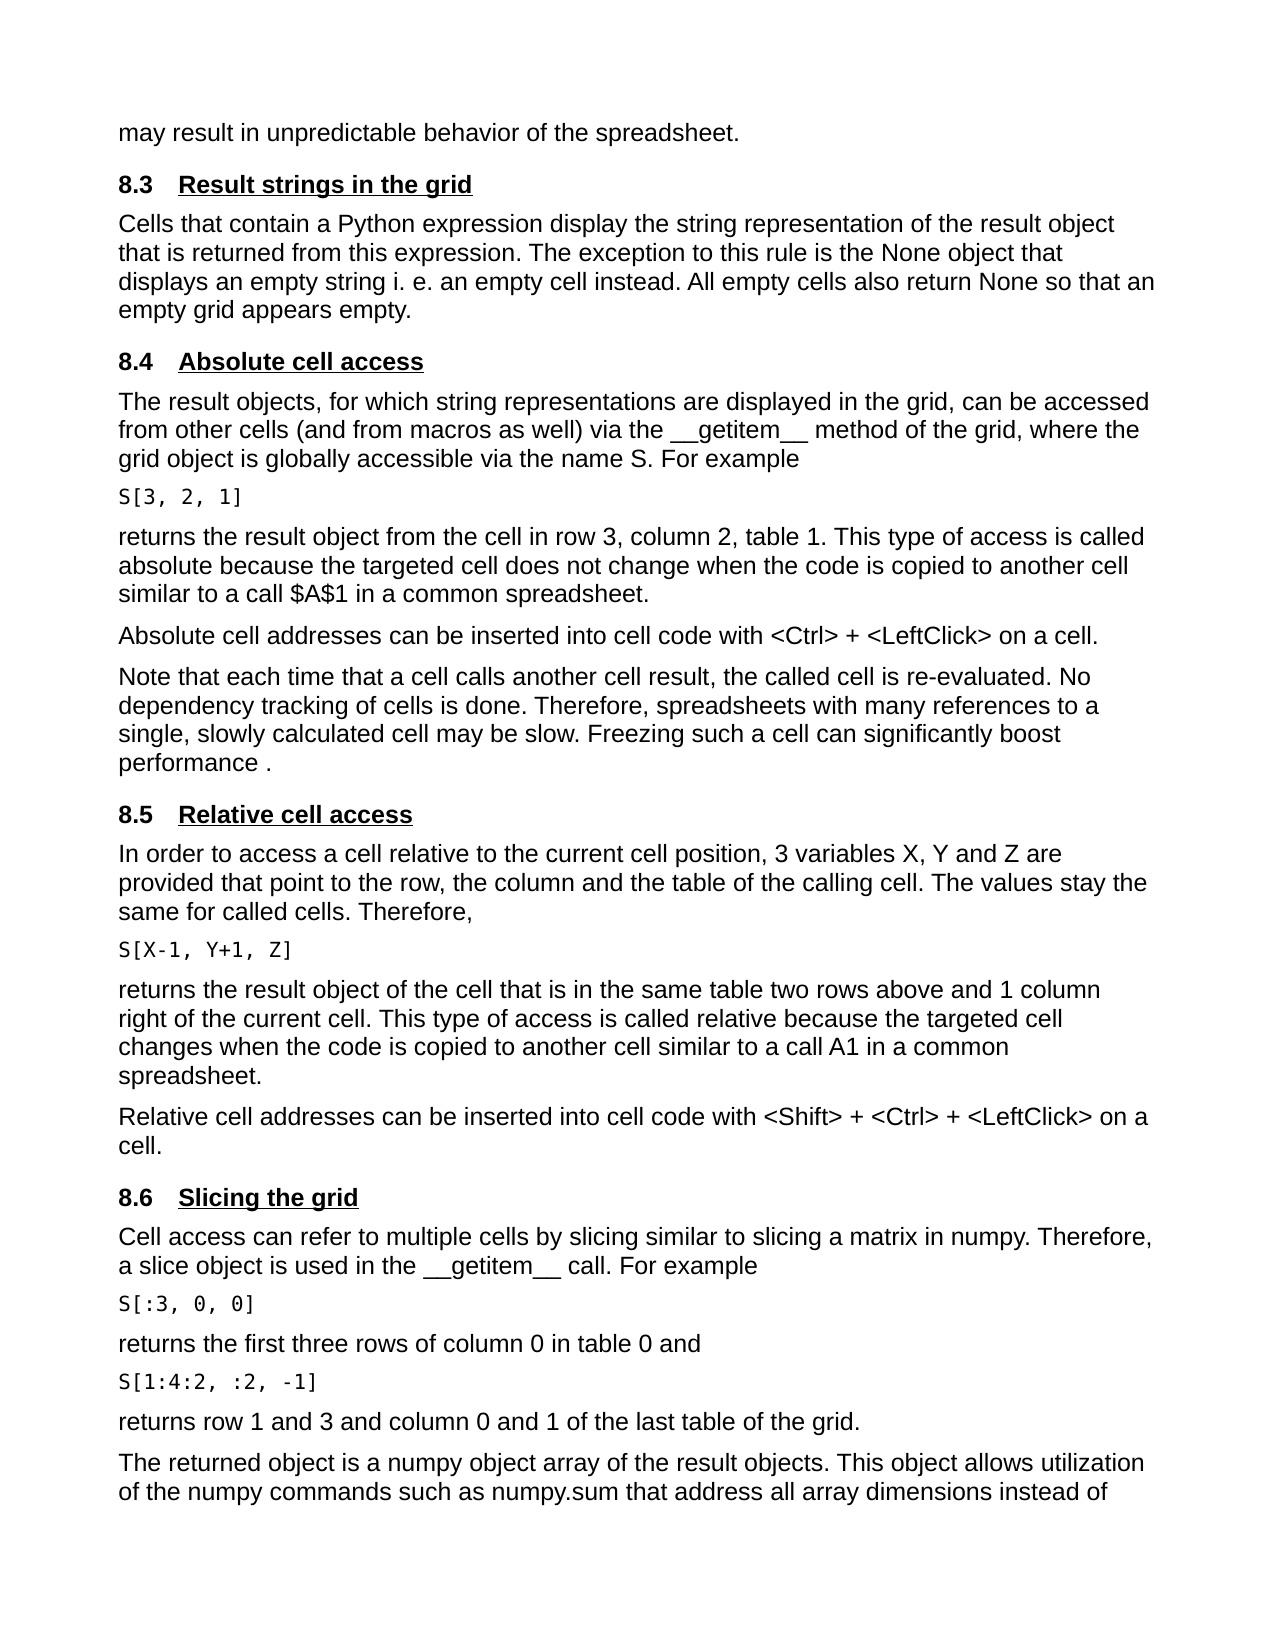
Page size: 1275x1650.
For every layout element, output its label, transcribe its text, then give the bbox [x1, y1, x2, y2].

text In order to access a cell relative to the current cell position, 3 variables X, Y and Z are provided that point to the row, the column and the table of the calling cell. The values stay the same for called cells. Therefore, [118, 839, 1157, 926]
text returns the result object of the cell that is in the same table two rows above and 1 column right of the current cell. This type of access is called relative because the targeted cell changes when the code is copied to another cell similar to a call A1 in a common spreadsheet. [118, 975, 1157, 1090]
text S[3, 2, 1] [118, 485, 1157, 509]
text S[:3, 0, 0] [118, 1292, 1157, 1316]
subtitle Result strings in the grid [118, 170, 1157, 199]
text S[1:4:2, :2, -1] [118, 1370, 1157, 1394]
text S[X-1, Y+1, Z] [118, 938, 1157, 962]
text returns row 1 and 3 and column 0 and 1 of the last table of the grid. [118, 1407, 1157, 1436]
text Relative cell addresses can be inserted into cell code with <Shift> + <Ctrl> + <LeftClick> on a cell. [118, 1102, 1157, 1160]
text Cells that contain a Python expression display the string representation of the result object that is returned from this expression. The exception to this rule is the None object that displays an empty string i. e. an empty cell instead. All empty cells also return None so that an empty grid appears empty. [118, 209, 1157, 324]
text returns the first three rows of column 0 in table 0 and [118, 1329, 1157, 1358]
text Absolute cell addresses can be inserted into cell code with <Ctrl> + <LeftClick> on a cell. [118, 621, 1157, 649]
text The result objects, for which string representations are displayed in the grid, can be accessed from other cells (and from macros as well) via the __getitem__ method of the grid, where the grid object is globally accessible via the name S. For example [118, 386, 1157, 473]
text The returned object is a numpy object array of the result objects. This object allows utilization of the numpy commands such as numpy.sum that address all array dimensions instead of [118, 1448, 1157, 1506]
text returns the result object from the cell in row 3, column 2, table 1. This type of access is called absolute because the targeted cell does not change when the code is copied to another cell similar to a call $A$1 in a common spreadsheet. [118, 522, 1157, 608]
text Cell access can refer to multiple cells by slicing similar to slicing a matrix in numpy. Therefore, a slice object is used in the __getitem__ call. For example [118, 1222, 1157, 1279]
text may result in unpredictable behavior of the spreadsheet. [118, 118, 1157, 147]
subtitle Absolute cell access [118, 347, 1157, 376]
text Note that each time that a cell calls another cell result, the called cell is re-evaluated. No dependency tracking of cells is done. Therefore, spreadsheets with many references to a single, slowly calculated cell may be slow. Freezing such a cell can significantly boost performance . [118, 662, 1157, 777]
subtitle Slicing the grid [118, 1183, 1157, 1212]
subtitle Relative cell access [118, 800, 1157, 829]
